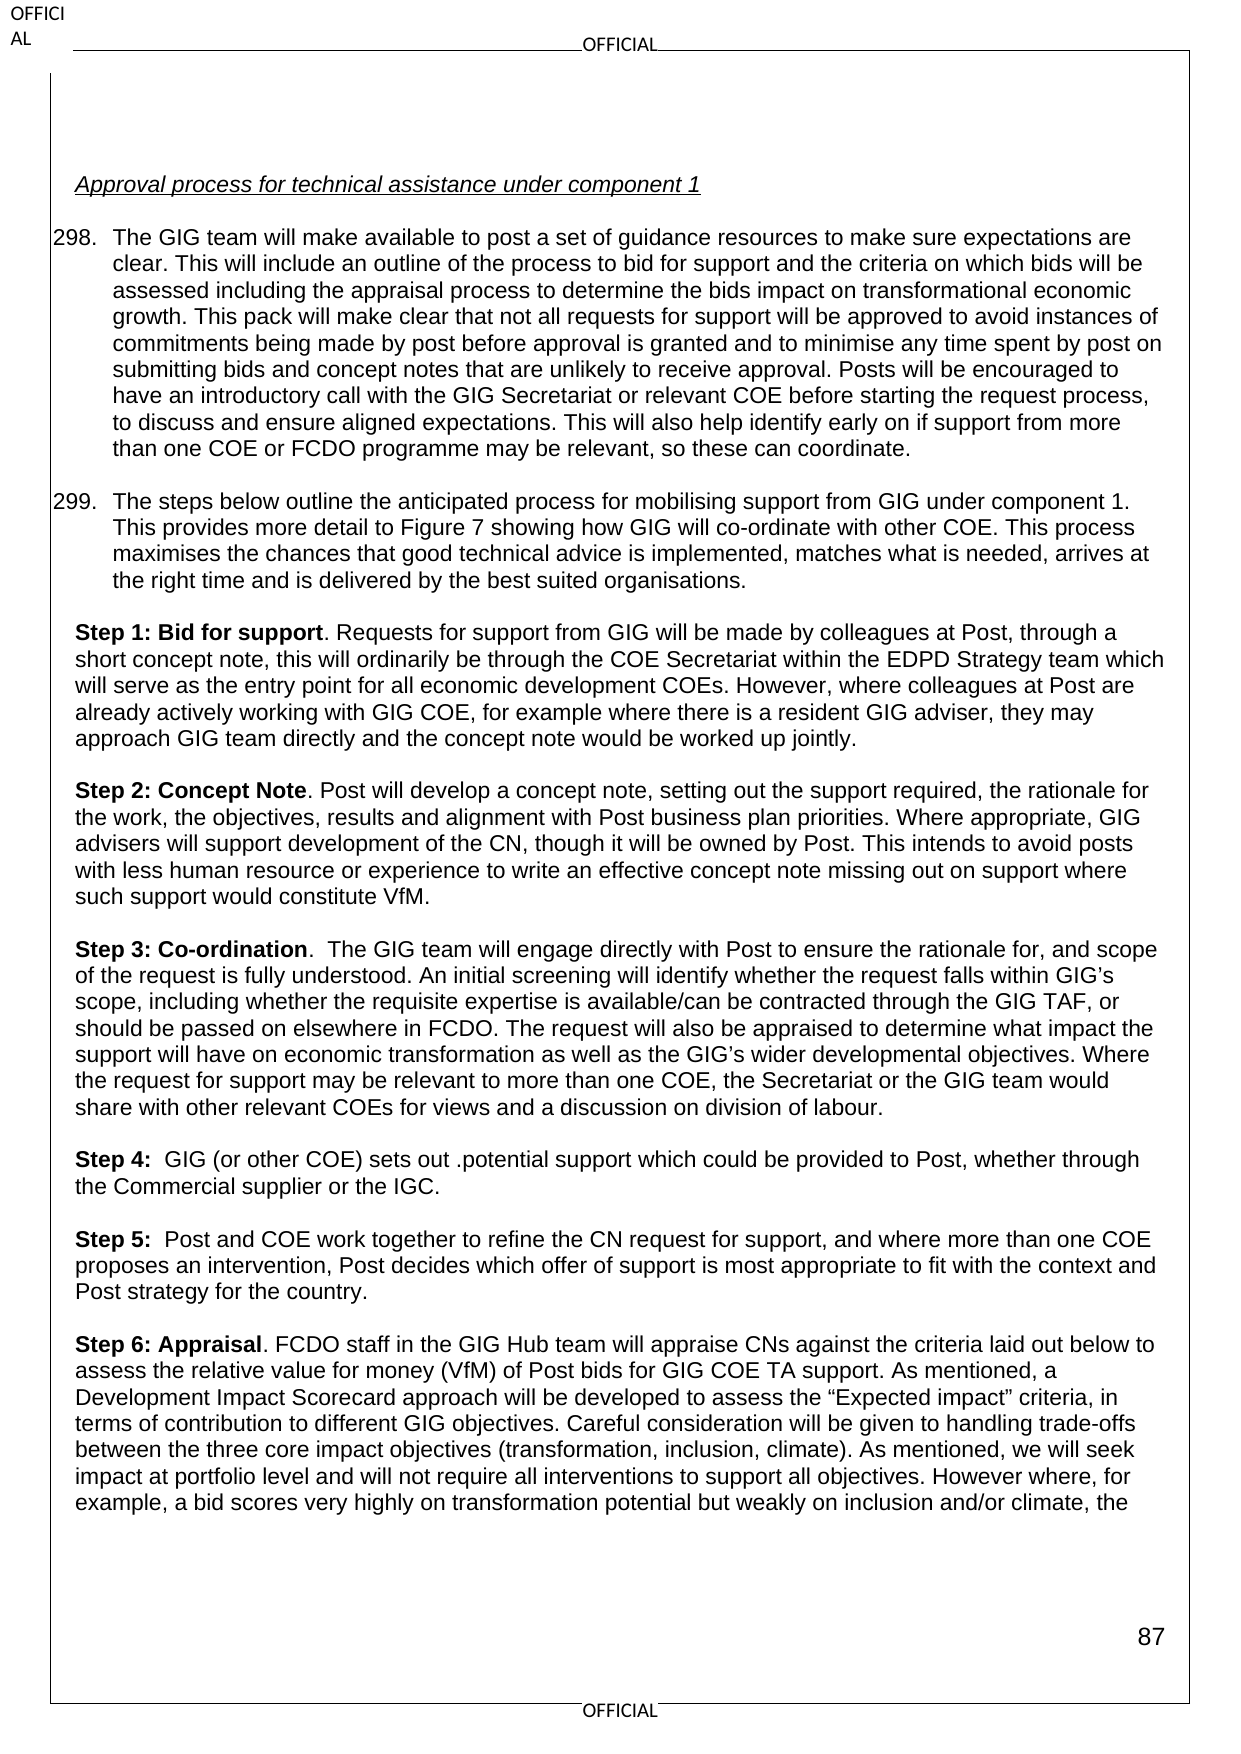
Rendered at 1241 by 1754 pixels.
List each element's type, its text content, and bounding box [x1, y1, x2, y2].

text Step 2: Concept Note. Post will develop a concept note, setting out the support required, the rationale for the work, the objectives, results and alignment with Post business plan priorities. Where appropriate, GIG advisers will support development of the CN, though it will be owned by Post. This intends to avoid posts with less human resource or experience to write an effective concept note missing out on support where such support would constitute VfM. [75, 777, 1165, 909]
text Step 6: Appraisal. FCDO staff in the GIG Hub team will appraise CNs against the criteria laid out below to assess the relative value for money (VfM) of Post bids for GIG COE TA support. As mentioned, a Development Impact Scorecard approach will be developed to assess the “Expected impact” criteria, in terms of contribution to different GIG objectives. Careful consideration will be given to handling trade-offs between the three core impact objectives (transformation, inclusion, climate). As mentioned, we will seek impact at portfolio level and will not require all interventions to support all objectives. However where, for example, a bid scores very highly on transformation potential but weakly on inclusion and/or climate, the [75, 1331, 1165, 1515]
text Approval process for technical assistance under component 1 [75, 171, 1165, 198]
text Step 3: Co-ordination. The GIG team will engage directly with Post to ensure the rationale for, and scope of the request is fully understood. An initial screening will identify whether the request falls within GIG’s scope, including whether the requisite expertise is available/can be contracted through the GIG TAF, or should be passed on elsewhere in FCDO. The request will also be appraised to determine what impact the support will have on economic transformation as well as the GIG’s wider developmental objectives. Where the request for support may be relevant to more than one COE, the Secretariat or the GIG team would share with other relevant COEs for views and a discussion on division of labour. [75, 936, 1165, 1120]
list The GIG team will make available to post a set of guidance resources to make sure expectations are clear. This will include an outline of the process to bid for support and the criteria on which bids will be assessed including the appraisal process to determine the bids impact on transformational economic growth. This pack will make clear that not all requests for support will be approved to avoid instances of commitments being made by post before approval is granted and to minimise any time spent by post on submitting bids and concept notes that are unlikely to receive approval. Posts will be encouraged to have an introductory call with the GIG Secretariat or relevant COE before starting the request process, to discuss and ensure aligned expectations. This will also help identify early on if support from more than one COE or FCDO programme may be relevant, so these can coordinate. [75, 224, 1165, 461]
text Step 4: GIG (or other COE) sets out .potential support which could be provided to Post, whether through the Commercial supplier or the IGC. [75, 1146, 1165, 1199]
text Step 5: Post and COE work together to refine the CN request for support, and where more than one COE proposes an intervention, Post decides which offer of support is most appropriate to fit with the context and Post strategy for the country. [75, 1226, 1165, 1304]
text Step 1: Bid for support. Requests for support from GIG will be made by colleagues at Post, through a short concept note, this will ordinarily be through the COE Secretariat within the EDPD Strategy team which will serve as the entry point for all economic development COEs. However, where colleagues at Post are already actively working with GIG COE, for example where there is a resident GIG adviser, they may approach GIG team directly and the concept note would be worked up jointly. [75, 619, 1165, 751]
list The steps below outline the anticipated process for mobilising support from GIG under component 1. This provides more detail to Figure 7 showing how GIG will co-ordinate with other COE. This process maximises the chances that good technical advice is implemented, matches what is needed, arrives at the right time and is delivered by the best suited organisations. [75, 488, 1165, 593]
